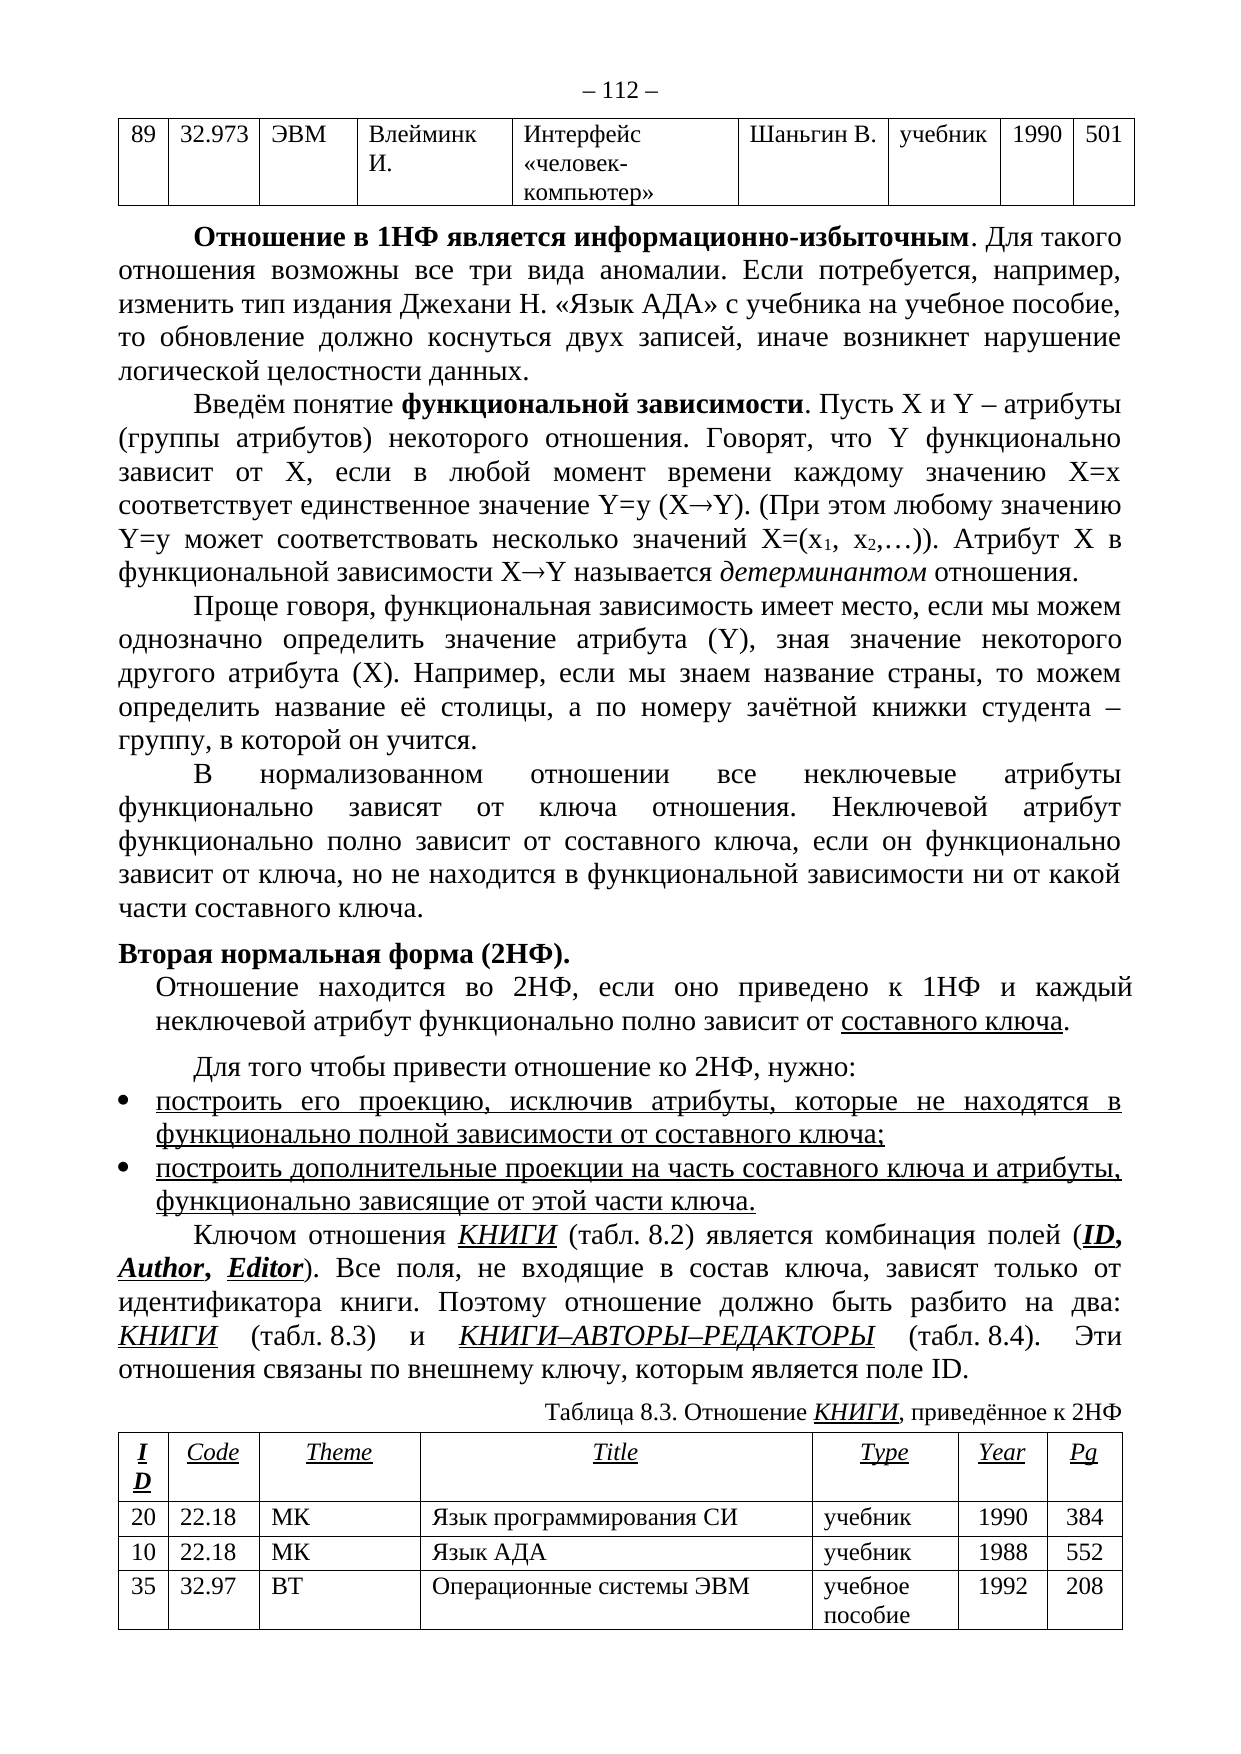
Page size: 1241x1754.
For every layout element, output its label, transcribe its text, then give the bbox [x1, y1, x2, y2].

table_cell Язык АДА [421, 1537, 812, 1570]
text Для того чтобы привести отношение ко 2НФ, нужно: [118, 1049, 1122, 1083]
table_cell МК [260, 1537, 420, 1570]
table_cell 22.18 [169, 1537, 259, 1570]
table_header Type [813, 1433, 958, 1501]
table_cell ЭВМ [260, 119, 357, 205]
text Ключом отношения КНИГИ (табл. 8.2) является комбинация полей (ID, Author, Editor). Все поля, не входящие в состав ключа, зависят только от идентификатора книги. Поэтому отношение должно быть разбито на два: КНИГИ (табл. 8.3) и КНИГИ–АВТОРЫ–РЕДАКТОРЫ (табл. 8.4). Эти отношения связаны по внешнему ключу, которым является поле ID. [118, 1217, 1122, 1385]
table_cell 89 [119, 119, 168, 205]
table_cell 1992 [959, 1571, 1047, 1629]
table_cell учебник [813, 1502, 958, 1536]
table_cell Шаньгин В. [739, 119, 888, 205]
table_header Pg [1048, 1433, 1122, 1501]
table_cell 32.973 [169, 119, 259, 205]
table_cell 552 [1048, 1537, 1122, 1570]
table_cell 384 [1048, 1502, 1122, 1536]
table_header ID [119, 1433, 168, 1501]
table_cell 22.18 [169, 1502, 259, 1536]
table_cell Язык программирования СИ [421, 1502, 812, 1536]
table_cell Операционные системы ЭВМ [421, 1571, 812, 1629]
table_cell ВТ [260, 1571, 420, 1629]
table_header Code [169, 1433, 259, 1501]
table_cell учебник [889, 119, 1000, 205]
text Введём понятие функциональной зависимости. Пусть X и Y – атрибуты (группы атрибутов) некоторого отношения. Говорят, что Y функционально зависит от X, если в любой момент времени каждому значению X=х соответствует единственное значение Y=y (XY). (При этом любому значению Y=y может соответствовать несколько значений Х=(х1, х2,…)). Атрибут X в функциональной зависимости XY называется детерминантом отношения. [118, 387, 1122, 588]
list построить дополнительные проекции на часть составного ключа и атрибуты, функционально зависящие от этой части ключа. [118, 1150, 1122, 1217]
text Таблица 8.3. Отношение КНИГИ, приведённое к 2НФ [193, 1397, 1122, 1426]
table_cell 20 [119, 1502, 168, 1536]
table_cell 10 [119, 1537, 168, 1570]
table_cell 208 [1048, 1571, 1122, 1629]
table_header Theme [260, 1433, 420, 1501]
text В нормализованном отношении все неключевые атрибуты функционально зависят от ключа отношения. Неключевой атрибут функционально полно зависит от составного ключа, если он функционально зависит от ключа, но не находится в функциональной зависимости ни от какой части составного ключа. [118, 756, 1122, 923]
text Проще говоря, функциональная зависимость имеет место, если мы можем однозначно определить значение атрибута (Y), зная значение некоторого другого атрибута (X). Например, если мы знаем название страны, то можем определить название её столицы, а по номеру зачётной книжки студента – группу, в которой он учится. [118, 588, 1122, 756]
table_cell 1988 [959, 1537, 1047, 1570]
list построить его проекцию, исключив атрибуты, которые не находятся в функционально полной зависимости от составного ключа; [118, 1083, 1122, 1150]
table_header Title [421, 1433, 812, 1501]
text Отношение находится во 2НФ, если оно приведено к 1НФ и каждый неключевой атрибут функционально полно зависит от составного ключа. [155, 969, 1134, 1037]
table_cell 35 [119, 1571, 168, 1629]
table_cell 32.97 [169, 1571, 259, 1629]
table_cell 501 [1074, 119, 1134, 205]
table_cell Интерфейс «человек-компьютер» [513, 119, 738, 205]
table_cell 1990 [1001, 119, 1073, 205]
table_cell Влейминк И. [358, 119, 512, 205]
table_cell 1990 [959, 1502, 1047, 1536]
text Отношение в 1НФ является информационно-избыточным. Для такого отношения возможны все три вида аномалии. Если потребуется, например, изменить тип издания Джехани Н. «Язык АДА» с учебника на учебное пособие, то обновление должно коснуться двух записей, иначе возникнет нарушение логической целостности данных. [118, 219, 1122, 387]
table_cell учебное пособие [813, 1571, 958, 1629]
text Вторая нормальная форма (2НФ). [118, 936, 1122, 969]
table_cell МК [260, 1502, 420, 1536]
table_cell учебник [813, 1537, 958, 1570]
table_header Year [959, 1433, 1047, 1501]
